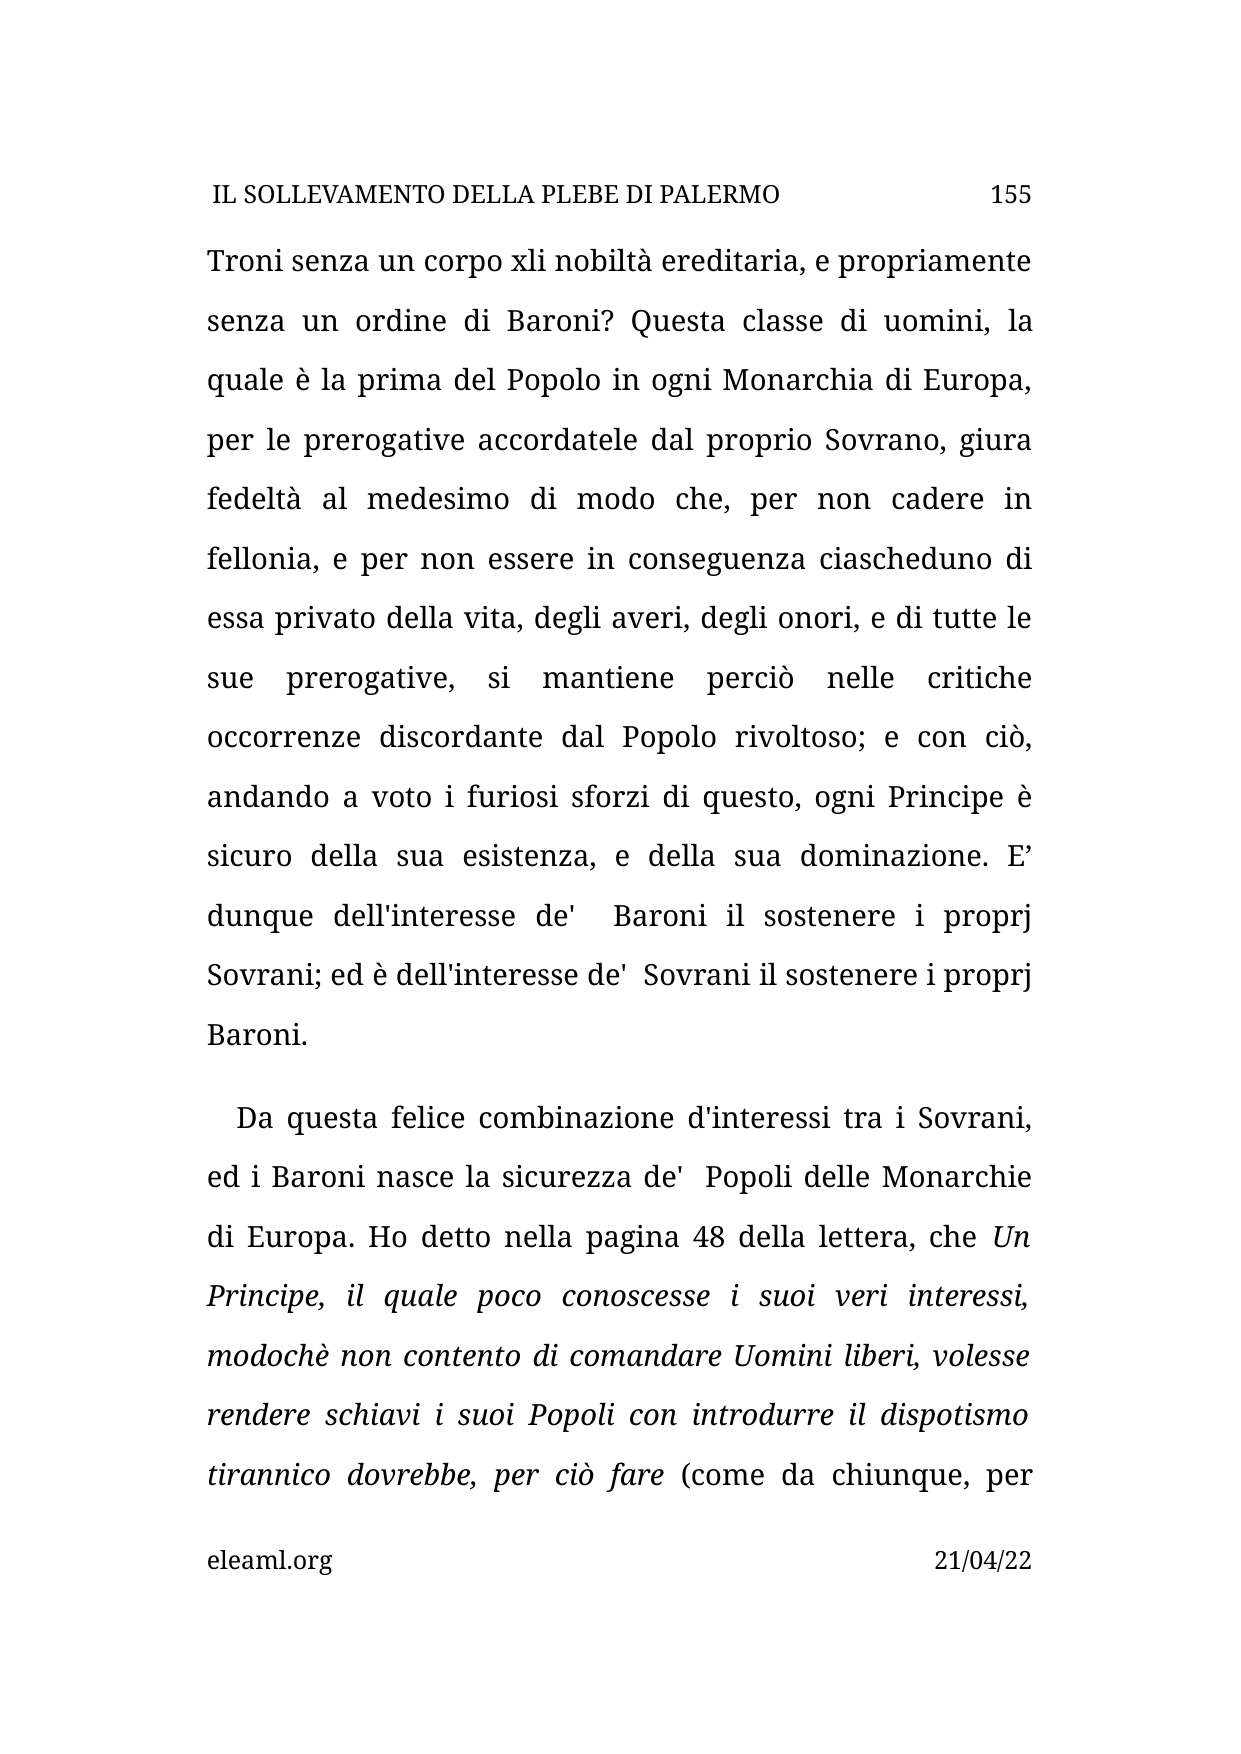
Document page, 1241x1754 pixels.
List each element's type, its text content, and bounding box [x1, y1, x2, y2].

text Da questa felice combinazione d'interessi tra i Sovrani, ed i Baroni nasce la sicurezza de' Popoli delle Monarchie di Europa. Ho detto nella pagina 48 della lettera, che Un Principe, il quale poco conoscesse i suoi veri interessi, modochè non contento di comandare Uomini liberi, volesse rendere schiavi i suoi Popoli con introdurre il dispotismo tirannico dovrebbe, per ciò fare (come da chiunque, per [207, 1097, 1033, 1493]
text Troni senza un corpo xli nobiltà ereditaria, e propriamente senza un ordine di Baroni? Questa classe di uomini, la quale è la prima del Popolo in ogni Monarchia di Europa, per le prerogative accordatele dal proprio Sovrano, giura fedeltà al medesimo di modo che, per non cadere in fellonia, e per non essere in conseguenza ciascheduno di essa privato della vita, degli averi, degli onori, e di tutte le sue prerogative, si mantiene perciò nelle critiche occorrenze discordante dal Popolo rivoltoso; e con ciò, andando a voto i furiosi sforzi di questo, ogni Principe è sicuro della sua esistenza, e della sua dominazione. E’ dunque dell'interesse de' Baroni il sostenere i proprj Sovrani; ed è dell'interesse de' Sovrani il sostenere i proprj Baroni. [207, 241, 1033, 1054]
